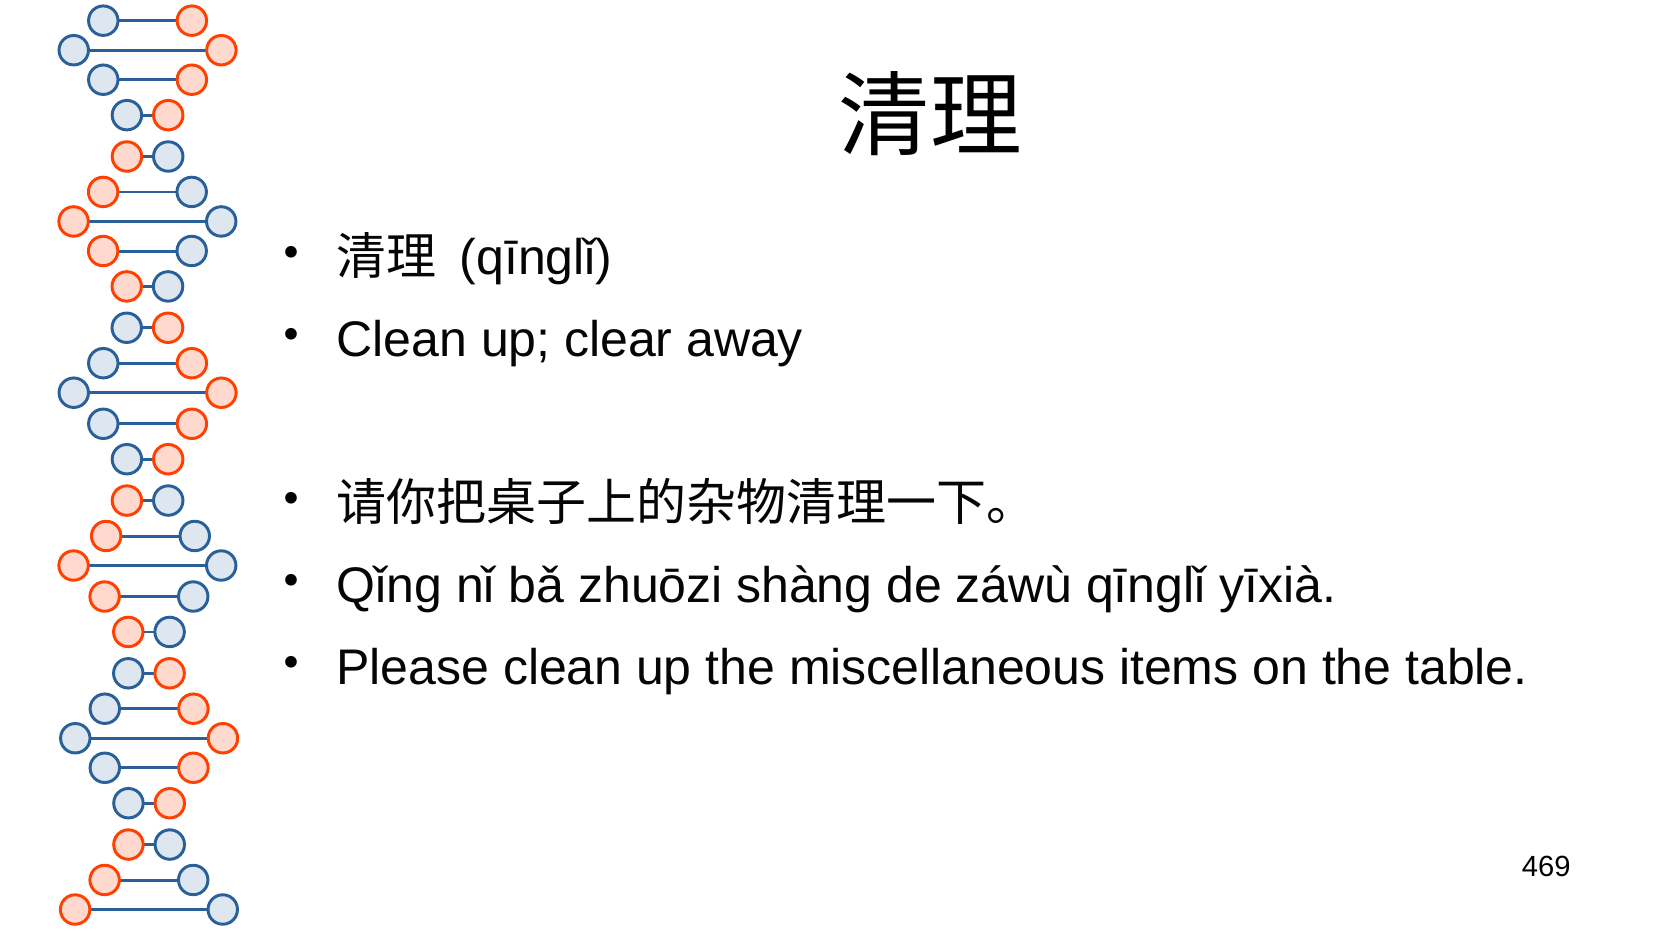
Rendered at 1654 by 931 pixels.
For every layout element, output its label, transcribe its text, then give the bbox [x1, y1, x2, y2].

title 清理 [265, 35, 1595, 189]
list 清理 (qīnglǐ) Clean up; clear away 请你把桌子上的杂物清理一下。 Qǐng nǐ bǎ zhuōzi shàng de záwù qīnglǐ yīxià. Please clean up the miscellaneous items on the table. [265, 224, 1595, 764]
